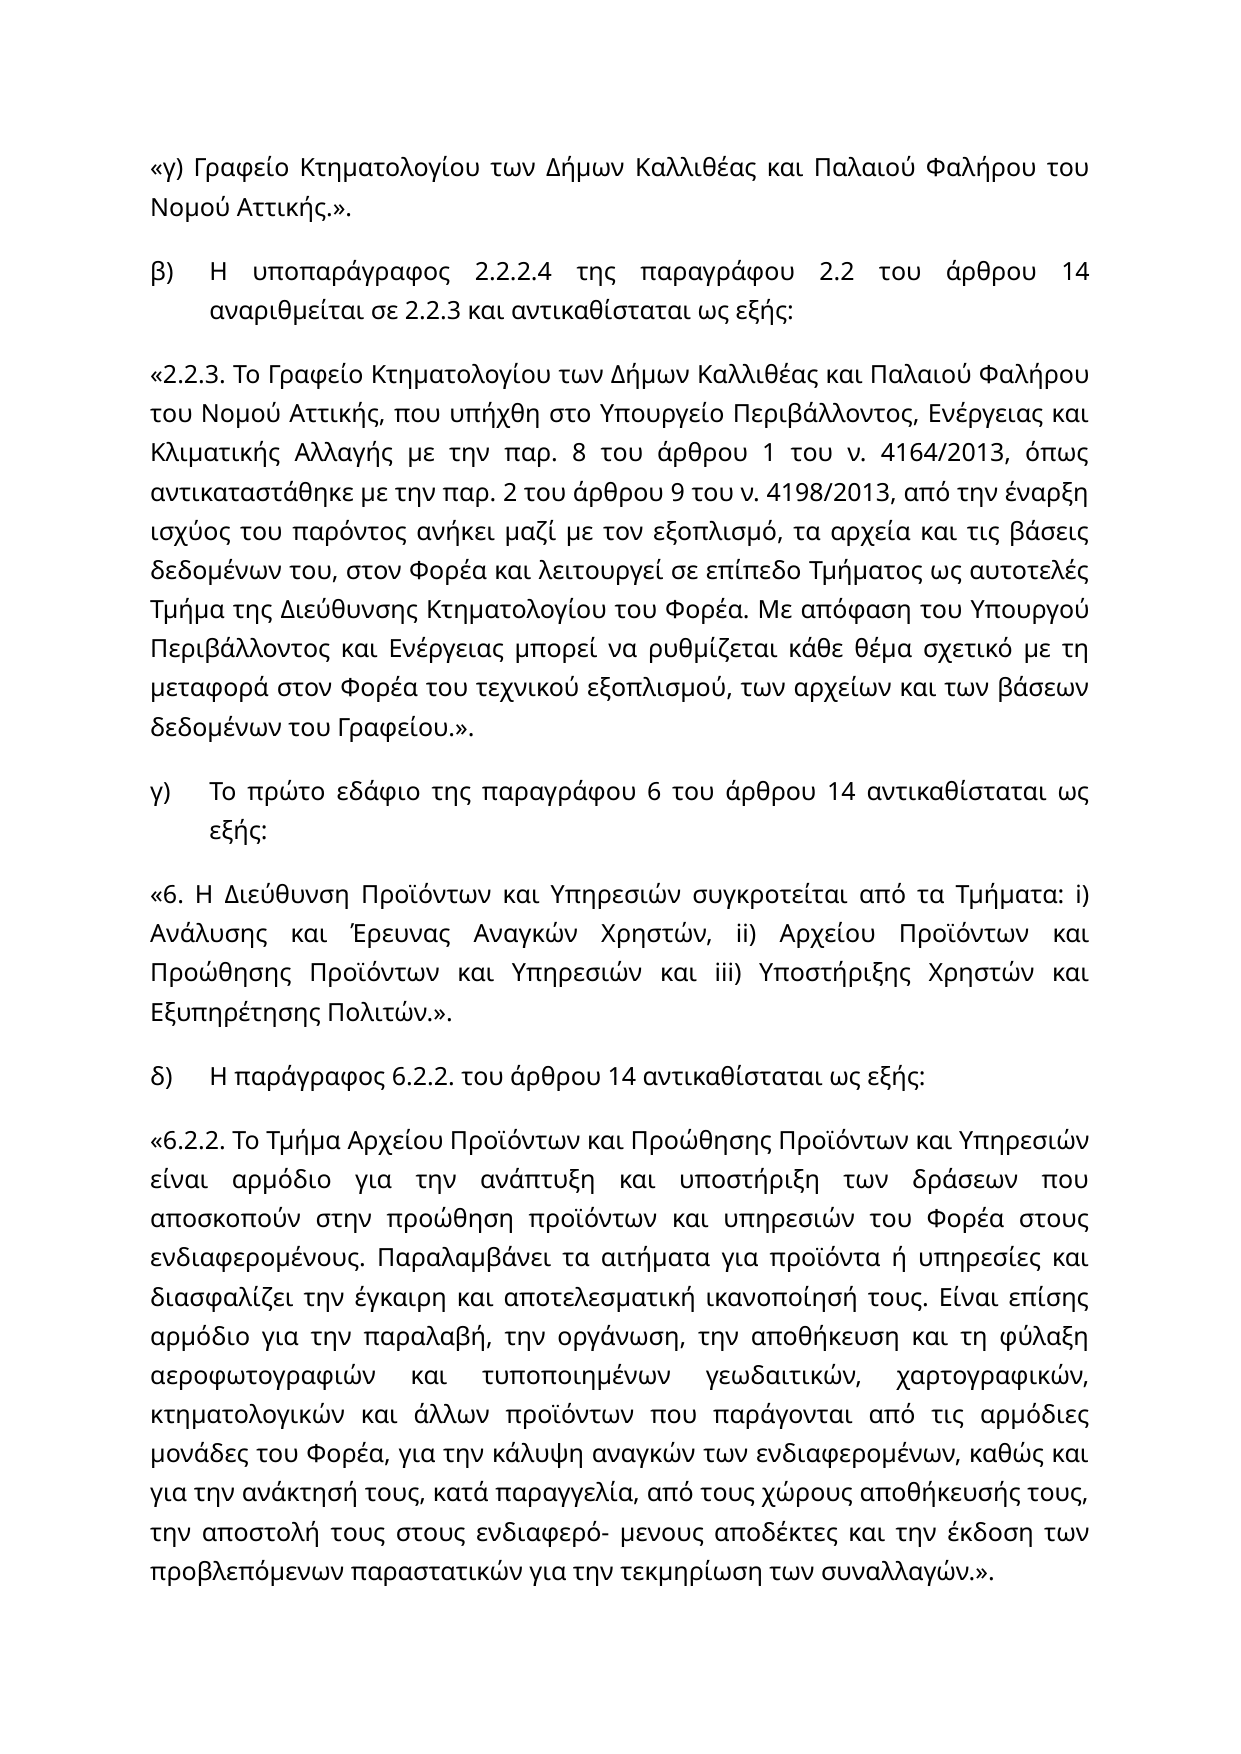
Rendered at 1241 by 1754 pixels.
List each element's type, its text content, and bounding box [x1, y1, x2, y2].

text «6. Η Διεύθυνση Προϊόντων και Υπηρεσιών συγκροτείται από τα Τμήματα: i) Ανάλυσης και Έρευνας Αναγκών Χρηστών, ii) Αρχείου Προϊόντων και Προώθησης Προϊόντων και Υπηρεσιών και iii) Υποστήριξης Χρηστών και Εξυπηρέτησης Πολιτών.». [150, 877, 1090, 1028]
list δ) Η παράγραφος 6.2.2. του άρθρου 14 αντικαθίσταται ως εξής: [150, 1058, 1090, 1092]
text «2.2.3. Το Γραφείο Κτηματολογίου των Δήμων Καλλιθέας και Παλαιού Φαλήρου του Νομού Αττικής, που υπήχθη στο Υπουργείο Περιβάλλοντος, Ενέργειας και Κλιματικής Αλλαγής με την παρ. 8 του άρθρου 1 του ν. 4164/2013, όπως αντικαταστάθηκε με την παρ. 2 του άρθρου 9 του ν. 4198/2013, από την έναρξη ισχύος του παρόντος ανήκει μαζί με τον εξοπλισμό, τα αρχεία και τις βάσεις δεδομένων του, στον Φορέα και λειτουργεί σε επίπεδο Τμήματος ως αυτοτελές Τμήμα της Διεύθυνσης Κτηματολογίου του Φορέα. Με απόφαση του Υπουργού Περιβάλλοντος και Ενέργειας μπορεί να ρυθμίζεται κάθε θέμα σχετικό με τη μεταφορά στον Φορέα του τεχνικού εξοπλισμού, των αρχείων και των βάσεων δεδομένων του Γραφείου.». [150, 357, 1090, 743]
text «6.2.2. Το Τμήμα Αρχείου Προϊόντων και Προώθησης Προϊόντων και Υπηρεσιών είναι αρμόδιο για την ανάπτυξη και υποστήριξη των δράσεων που αποσκοπούν στην προώθηση προϊόντων και υπηρεσιών του Φορέα στους ενδιαφερομένους. Παραλαμβάνει τα αιτήματα για προϊόντα ή υπηρεσίες και διασφαλίζει την έγκαιρη και αποτελεσματική ικανοποίησή τους. Είναι επίσης αρμόδιο για την παραλαβή, την οργάνωση, την αποθήκευση και τη φύλαξη αεροφωτογραφιών και τυποποιημένων γεωδαιτικών, χαρτογραφικών, κτηματολογικών και άλλων προϊόντων που παράγονται από τις αρμόδιες μονάδες του Φορέα, για την κάλυψη αναγκών των ενδιαφερομένων, καθώς και για την ανάκτησή τους, κατά παραγγελία, από τους χώρους αποθήκευσής τους, την αποστολή τους στους ενδιαφερό- μενους αποδέκτες και την έκδοση των προβλεπόμενων παραστατικών για την τεκμηρίωση των συναλλαγών.». [150, 1122, 1090, 1587]
list γ) Το πρώτο εδάφιο της παραγράφου 6 του άρθρου 14 αντικαθίσταται ως εξής: [150, 773, 1090, 847]
text «γ) Γραφείο Κτηματολογίου των Δήμων Καλλιθέας και Παλαιού Φαλήρου του Νομού Αττικής.». [150, 150, 1090, 223]
list β) Η υποπαράγραφος 2.2.2.4 της παραγράφου 2.2 του άρθρου 14 αναριθμείται σε 2.2.3 και αντικαθίσταται ως εξής: [150, 253, 1090, 327]
